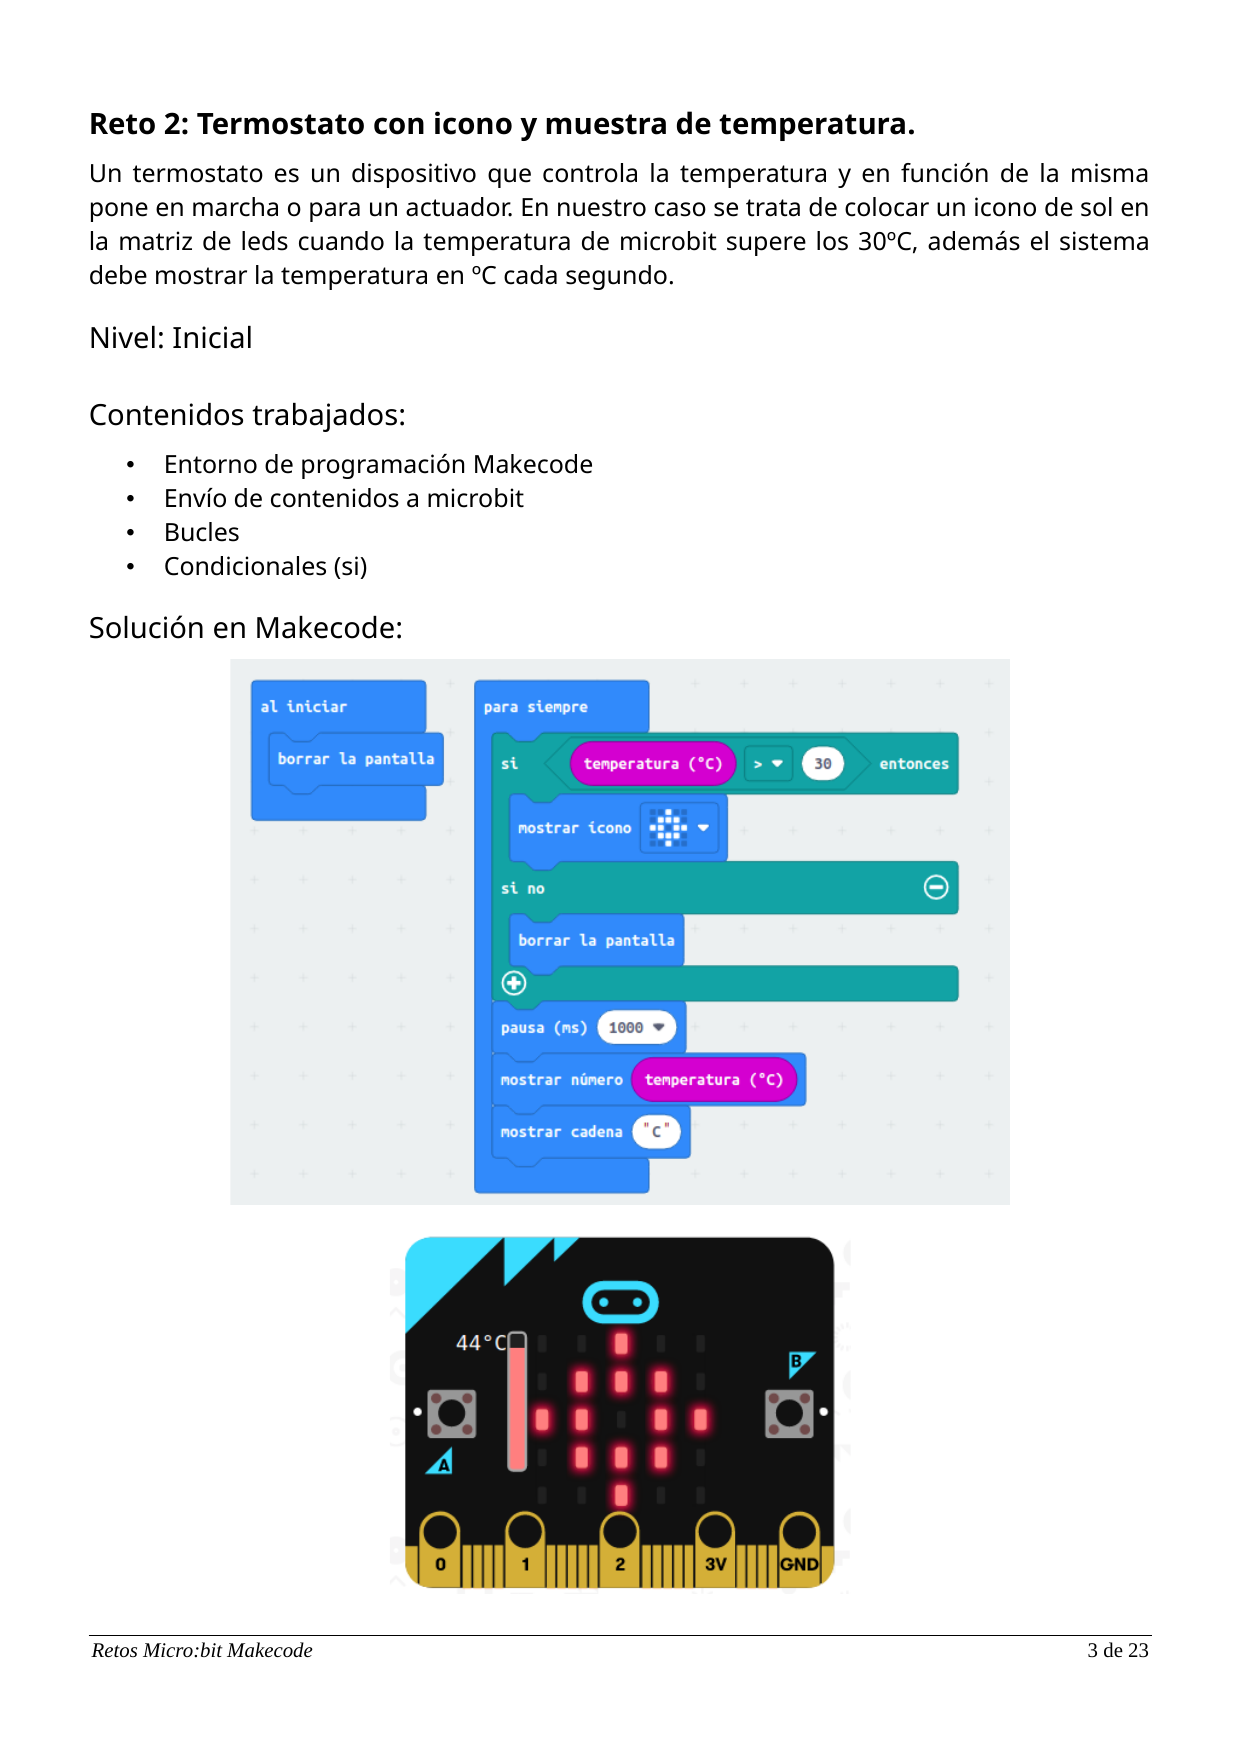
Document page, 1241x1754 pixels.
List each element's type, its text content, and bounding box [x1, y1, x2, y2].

list Envío de contenidos a microbit [126, 480, 1152, 514]
list Condicionales (si) [126, 548, 1152, 582]
picture [389, 1233, 851, 1594]
list Entorno de programación Makecode [126, 446, 1152, 480]
subtitle Reto 2: Termostato con icono y muestra de temperatura. [88, 103, 1152, 143]
text Un termostato es un dispositivo que controla la temperatura y en función de la misma pone en marcha o para un actuador. En nuestro caso se trata de colocar un icono de sol en la matriz de leds cuando la temperatura de microbit supere los 30ºC, además el sistema debe mostrar la temperatura en ºC cada segundo. [88, 156, 1152, 292]
subtitle Nivel: Inicial [88, 317, 1152, 357]
picture [230, 659, 1010, 1205]
subtitle Solución en Makecode: [88, 607, 1152, 647]
subtitle Contenidos trabajados: [88, 394, 1152, 434]
list Bucles [126, 514, 1152, 548]
